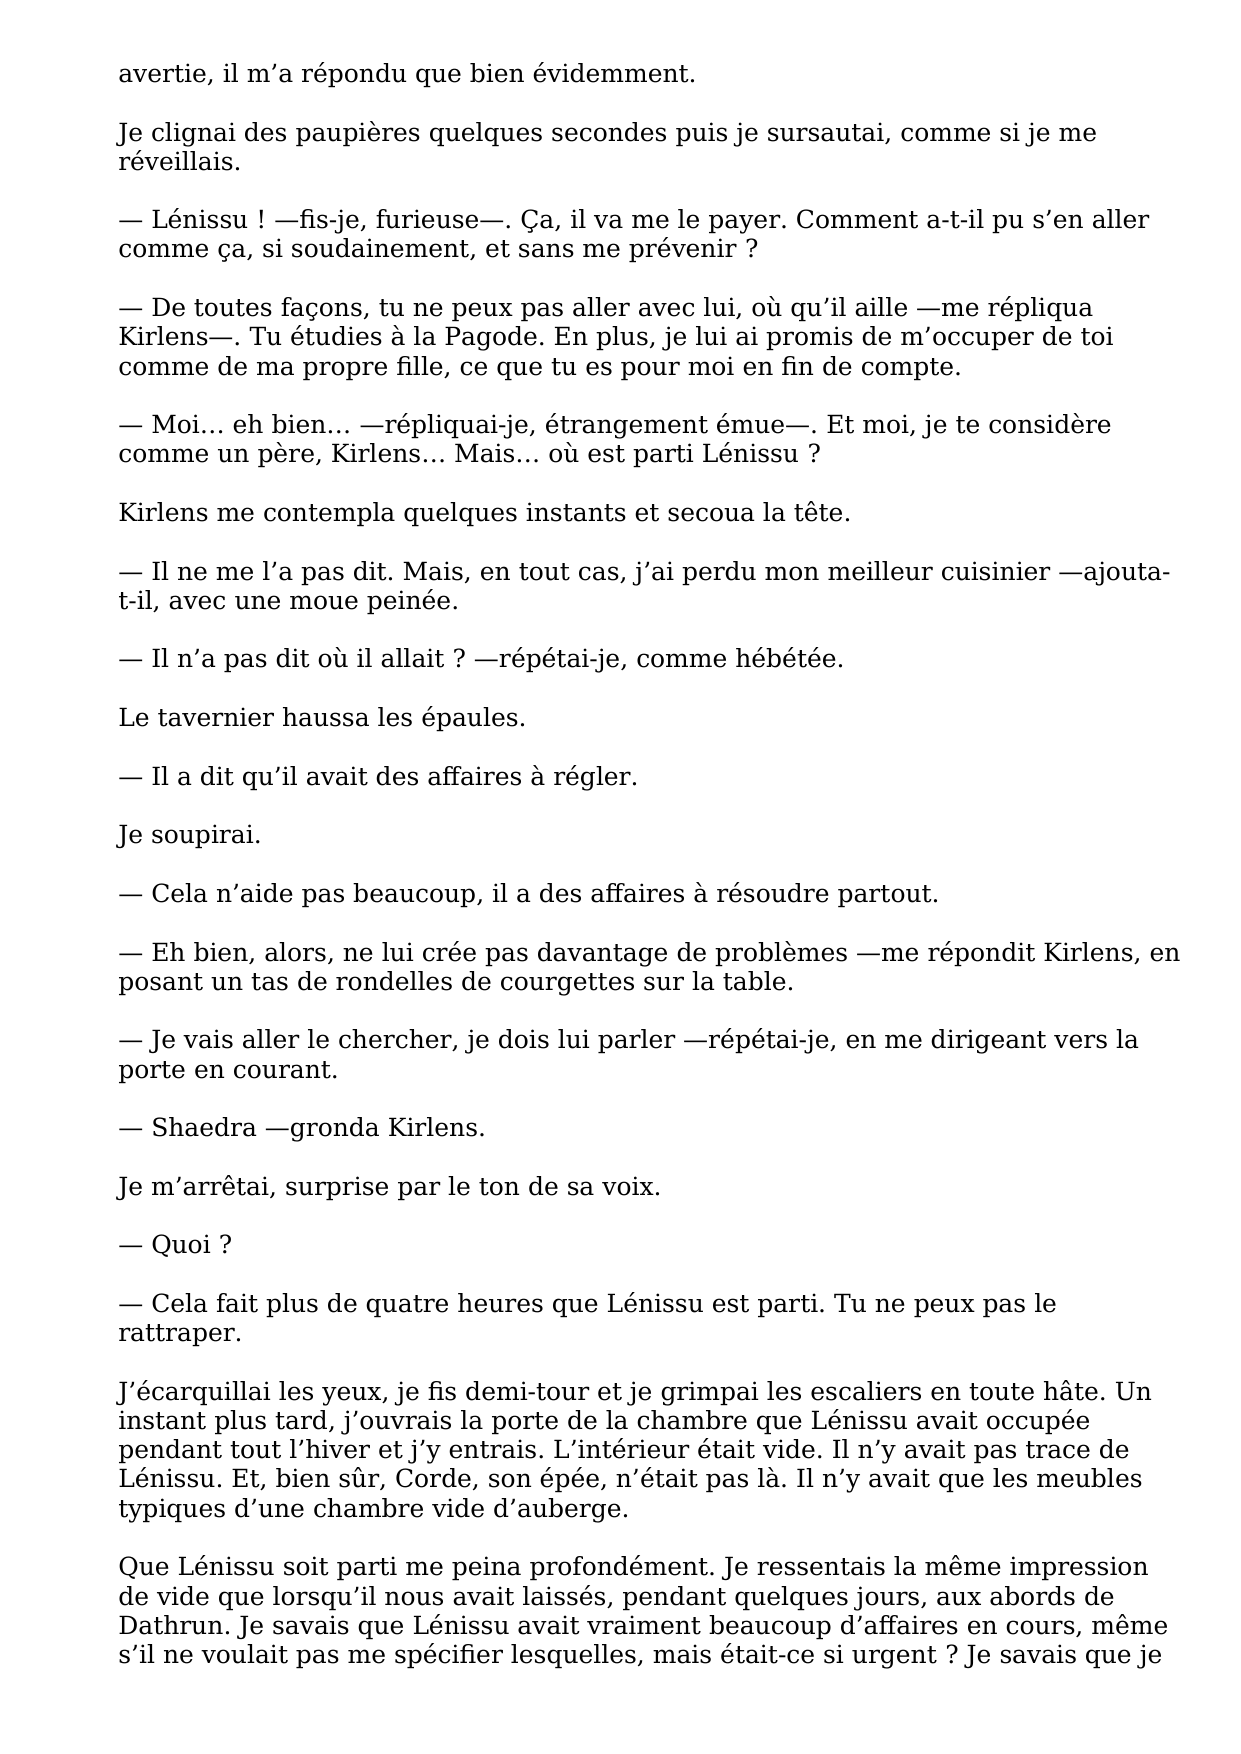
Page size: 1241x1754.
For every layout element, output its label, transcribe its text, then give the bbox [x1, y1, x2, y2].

text — Il n’a pas dit où il allait ? —répétai-je, comme hébétée. [118, 644, 1181, 674]
text Je m’arrêtai, surprise par le ton de sa voix. [118, 1172, 1181, 1201]
text avertie, il m’a répondu que bien évidemment. [118, 59, 1181, 88]
text — Cela fait plus de quatre heures que Lénissu est parti. Tu ne peux pas le rattraper. [118, 1289, 1181, 1348]
text Je soupirai. [118, 821, 1181, 850]
text Kirlens me contempla quelques instants et secoua la tête. [118, 498, 1181, 527]
text Que Lénissu soit parti me peina profondément. Je ressentais la même impression de vide que lorsqu’il nous avait laissés, pendant quelques jours, aux abords de Dathrun. Je savais que Lénissu avait vraiment beaucoup d’affaires en cours, même s’il ne voulait pas me spécifier lesquelles, mais était-ce si urgent ? Je savais que je [118, 1552, 1181, 1669]
text — Quoi ? [118, 1231, 1181, 1260]
text — Il ne me l’a pas dit. Mais, en tout cas, j’ai perdu mon meilleur cuisinier —ajouta-t-il, avec une moue peinée. [118, 557, 1181, 615]
text — Il a dit qu’il avait des affaires à régler. [118, 762, 1181, 791]
text — Moi… eh bien… —répliquai-je, étrangement émue—. Et moi, je te considère comme un père, Kirlens… Mais… où est parti Lénissu ? [118, 410, 1181, 469]
text — Eh bien, alors, ne lui crée pas davantage de problèmes —me répondit Kirlens, en posant un tas de rondelles de courgettes sur la table. [118, 938, 1181, 996]
text — Lénissu ! —fis-je, furieuse—. Ça, il va me le payer. Comment a-t-il pu s’en aller comme ça, si soudainement, et sans me prévenir ? [118, 206, 1181, 264]
text — Je vais aller le chercher, je dois lui parler —répétai-je, en me dirigeant vers la porte en courant. [118, 1026, 1181, 1084]
text — Cela n’aide pas beaucoup, il a des affaires à résoudre partout. [118, 879, 1181, 908]
text J’écarquillai les yeux, je fis demi-tour et je grimpai les escaliers en toute hâte. Un instant plus tard, j’ouvrais la porte de la chambre que Lénissu avait occupée pendant tout l’hiver et j’y entrais. L’intérieur était vide. Il n’y avait pas trace de Lénissu. Et, bien sûr, Corde, son épée, n’était pas là. Il n’y avait que les meubles typiques d’une chambre vide d’auberge. [118, 1377, 1181, 1523]
text — De toutes façons, tu ne peux pas aller avec lui, où qu’il aille —me répliqua Kirlens—. Tu étudies à la Pagode. En plus, je lui ai promis de m’occuper de toi comme de ma propre fille, ce que tu es pour moi en fin de compte. [118, 293, 1181, 381]
text Le tavernier haussa les épaules. [118, 703, 1181, 732]
text Je clignai des paupières quelques secondes puis je sursautai, comme si je me réveillais. [118, 118, 1181, 176]
text — Shaedra —gronda Kirlens. [118, 1113, 1181, 1143]
